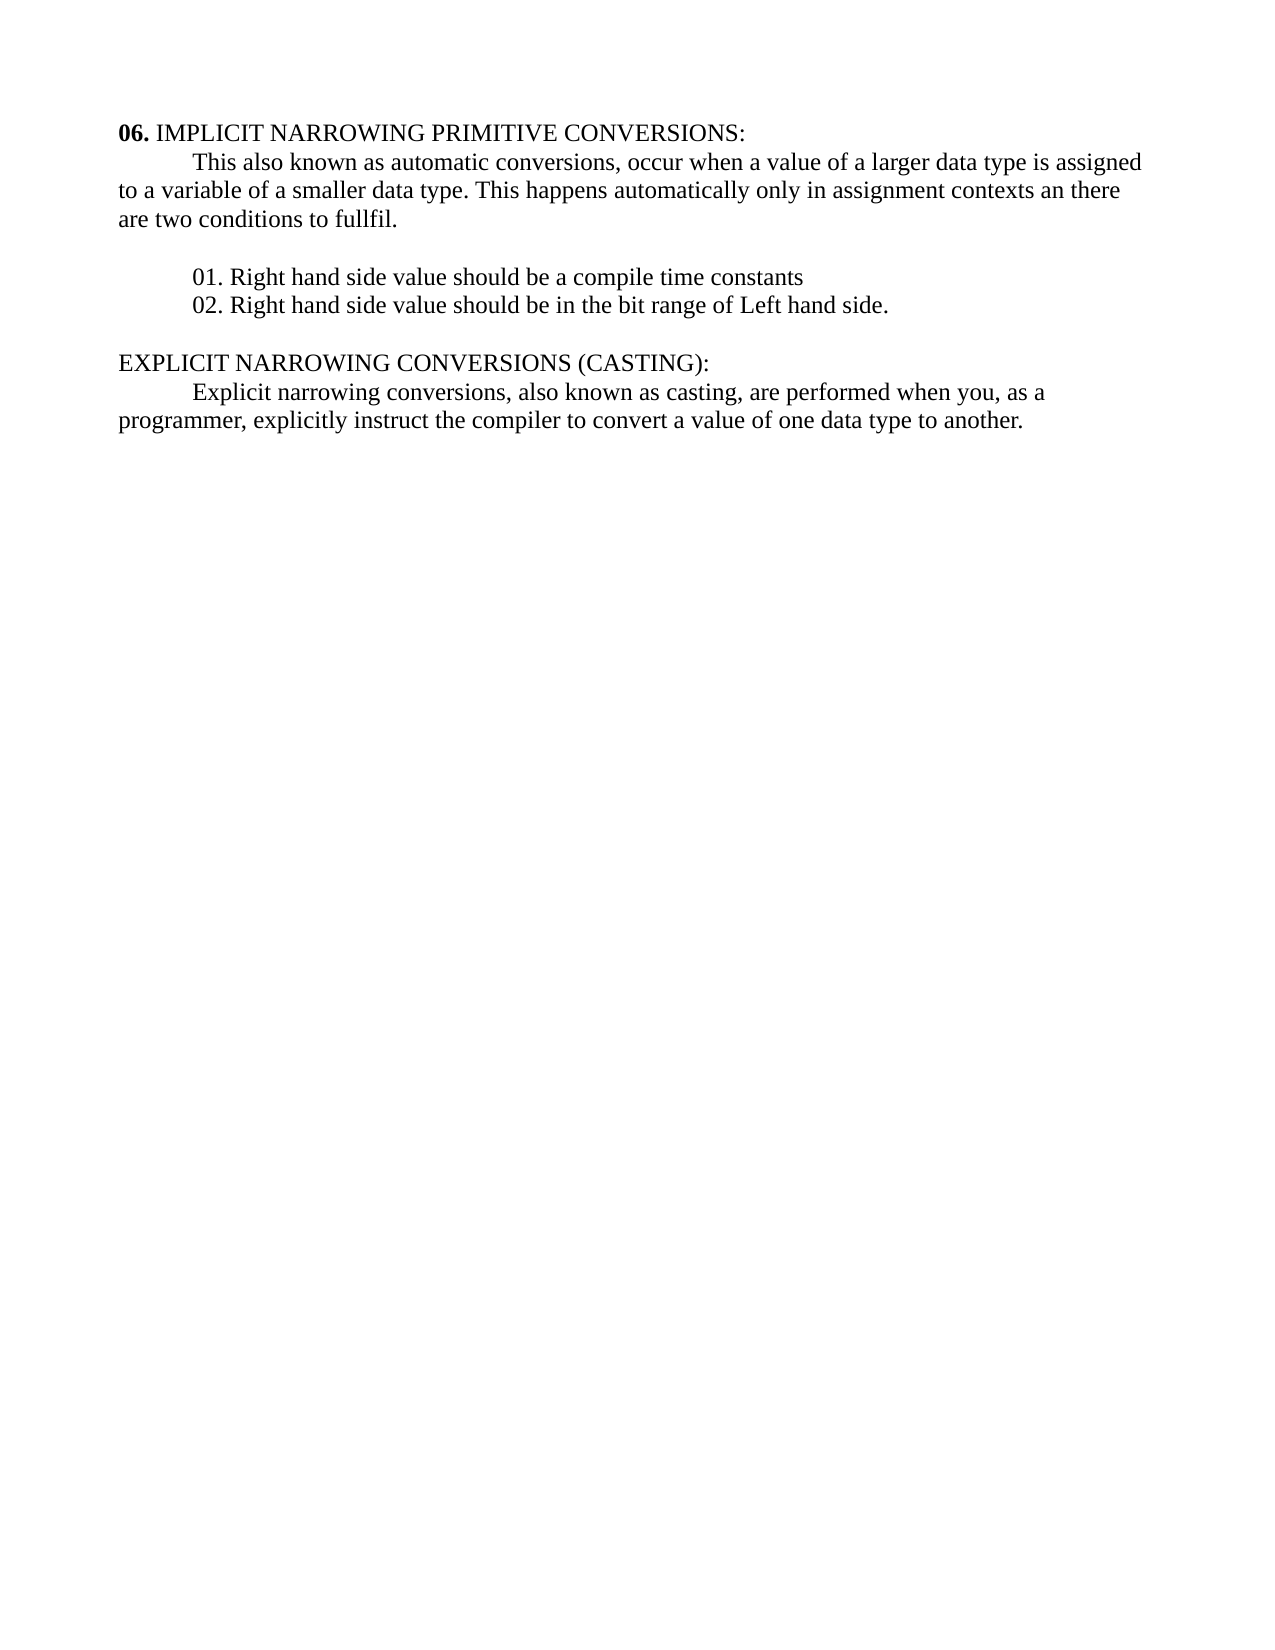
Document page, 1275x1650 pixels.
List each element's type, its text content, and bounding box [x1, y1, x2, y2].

text This also known as automatic conversions, occur when a value of a larger data type is assigned to a variable of a smaller data type. This happens automatically only in assignment contexts an there are two conditions to fullfil. [118, 147, 1157, 233]
text 01. Right hand side value should be a compile time constants [118, 262, 1157, 291]
text 02. Right hand side value should be in the bit range of Left hand side. [118, 291, 1157, 319]
text 06. Implicit narrowing primitive conversions: [118, 118, 1157, 147]
text Explicit narrowing conversions, also known as casting, are performed when you, as a programmer, explicitly instruct the compiler to convert a value of one data type to another. [118, 377, 1157, 434]
text explicit Narrowing Conversions (Casting): [118, 348, 1157, 377]
